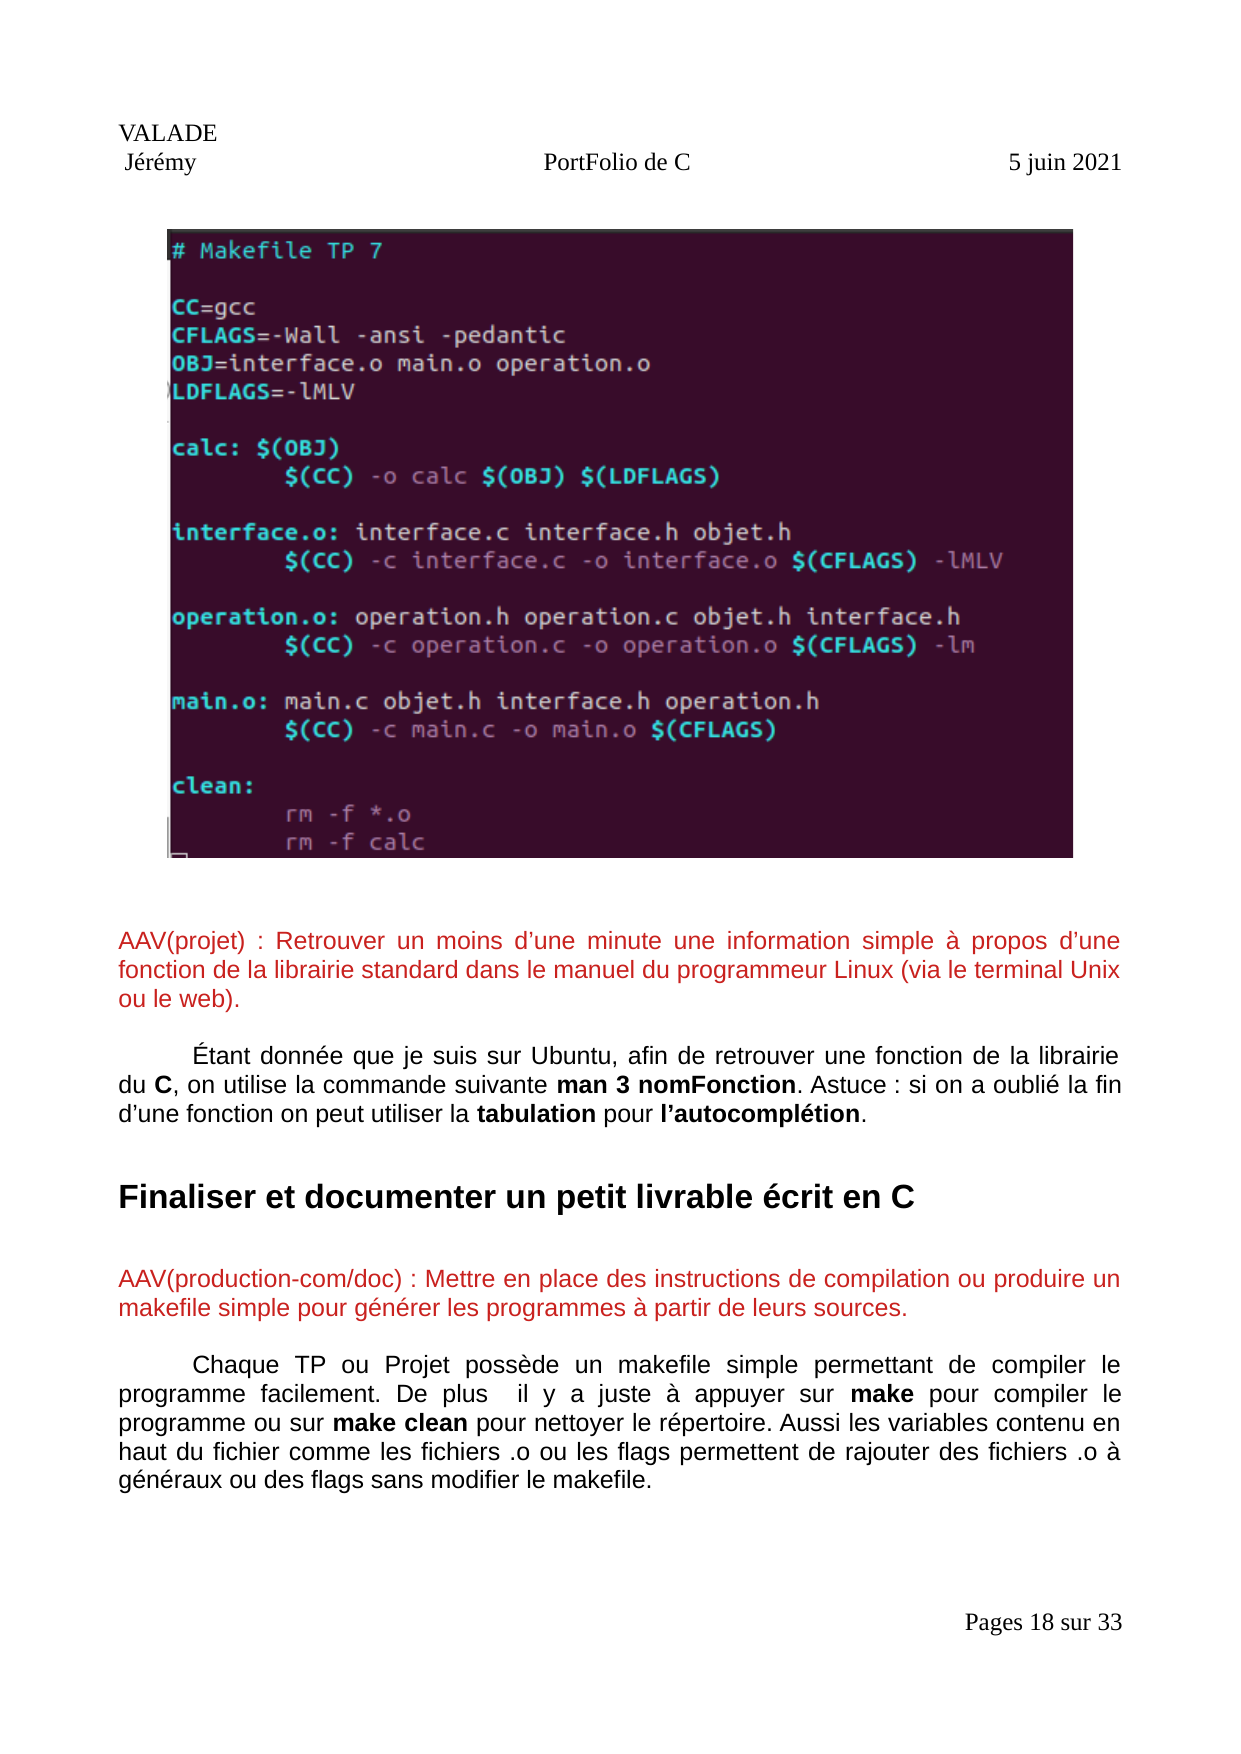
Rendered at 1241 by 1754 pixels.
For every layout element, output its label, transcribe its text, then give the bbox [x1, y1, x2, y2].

text Chaque TP ou Projet possède un makefile simple permettant de compiler le programme facilement. De plus il y a juste à appuyer sur make pour compiler le programme ou sur make clean pour nettoyer le répertoire. Aussi les variables contenu en haut du fichier comme les fichiers .o ou les flags permettent de rajouter des fichiers .o à généraux ou des flags sans modifier le makefile. [118, 1350, 1122, 1494]
picture [167, 229, 1074, 858]
text AAV(production-com/doc) : Mettre en place des instructions de compilation ou produire un makefile simple pour générer les programmes à partir de leurs sources. [118, 1264, 1122, 1321]
text Étant donnée que je suis sur Ubuntu, afin de retrouver une fonction de la librairie du C, on utilise la commande suivante man 3 nomFonction. Astuce : si on a oublié la fin d’une fonction on peut utiliser la tabulation pour l’autocomplétion. [118, 1041, 1122, 1127]
text AAV(projet) : Retrouver un moins d’une minute une information simple à propos d’une fonction de la librairie standard dans le manuel du programmeur Linux (via le terminal Unix ou le web). [118, 926, 1122, 1012]
subtitle Finaliser et documenter un petit livrable écrit en C [118, 1177, 1122, 1216]
